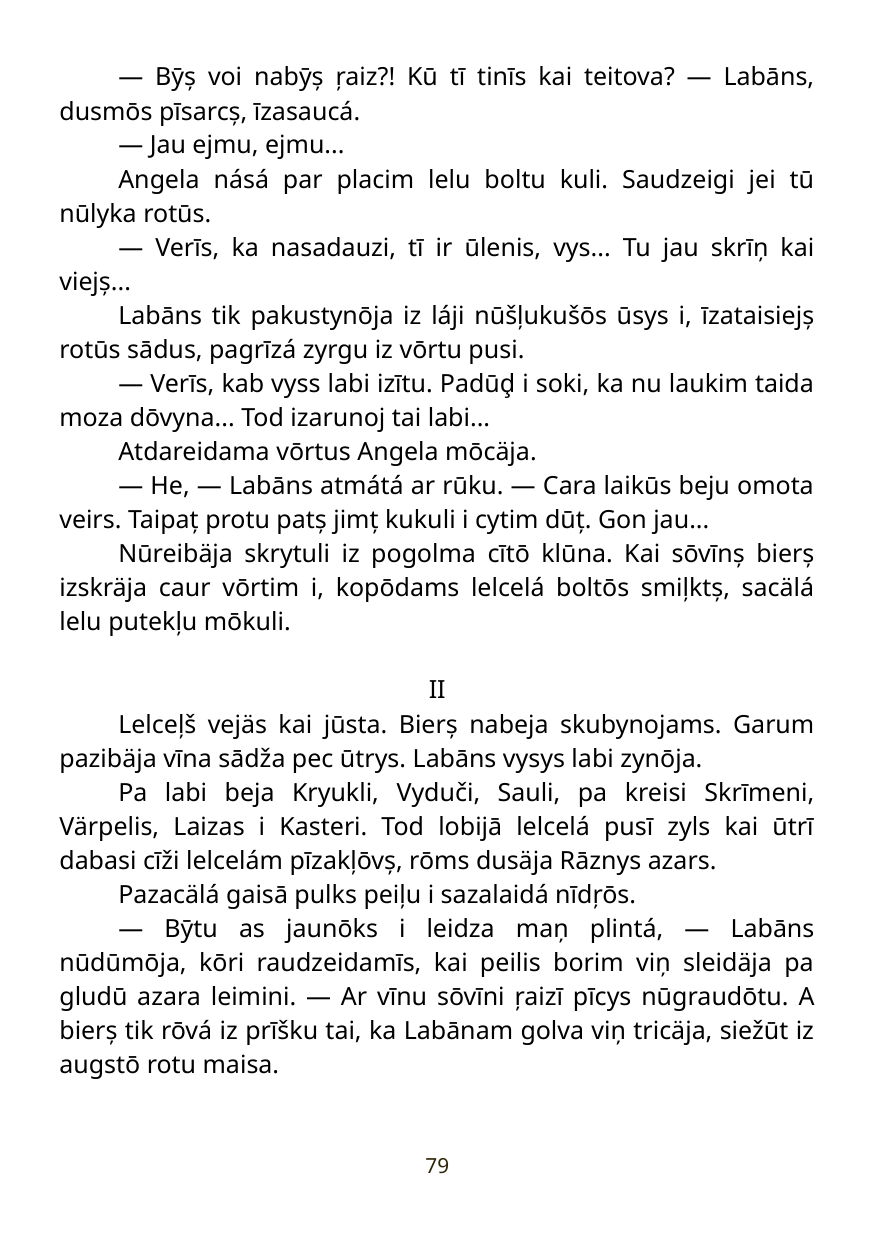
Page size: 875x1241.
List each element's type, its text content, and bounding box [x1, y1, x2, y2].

text Labāns tik pakustynōja iz láji nūšļukušōs ūsys i, īzataisiejș rotūs sādus, pagrīzá zyrgu iz vōrtu pusi. [59, 297, 815, 366]
text Angela násá par placim lelu boltu kuli. Saudzeigi jei tū nūlyka rotūs. [59, 161, 815, 229]
text II [59, 672, 815, 706]
text Pazacälá gaisā pulks peiļu i sazalaidá nīdŗōs. [59, 877, 815, 911]
text — Jau ejmu, ejmu... [59, 127, 815, 161]
text — Verīs, ka nasadauzi, tī ir ūlenis, vys... Tu jau skrīņ kai viejș... [59, 229, 815, 297]
text Pa labi beja Kryukli, Vyduči, Sauli, pa kreisi Skrīmeni, Värpelis, Laizas i Kasteri. Tod lobijā lelcelá pusī zyls kai ūtrī dabasi cīži lelcelám pīzakļōvș, rōms dusäja Rāznys azars. [59, 774, 815, 877]
text Nūreibäja skrytuli iz pogolma cītō klūna. Kai sōvīnș bierș izskräja caur vōrtim i, kopōdams lelcelá boltōs smiļktș, sacälá lelu putekļu mōkuli. [59, 536, 815, 638]
text — Bȳș voi nabȳș ŗaiz?! Kū tī tinīs kai teitova? — Labāns, dusmōs pīsarcș, īzasaucá. [59, 59, 815, 127]
text — He, — Labāns atmátá ar rūku. — Cara laikūs beju omota veirs. Taipaț protu patș jimț kukuli i cytim dūț. Gon jau... [59, 468, 815, 536]
text — Bȳtu as jaunōks i leidza maņ plintá, — Labāns nūdūmōja, kōri raudzeidamīs, kai peilis borim viņ sleidäja pa gludū azara leimini. — Ar vīnu sōvīni ŗaizī pīcys nūgraudōtu. A bierș tik rōvá iz prīšku tai, ka Labānam golva viņ tricäja, siežūt iz augstō rotu maisa. [59, 911, 815, 1081]
text — Verīs, kab vyss labi izītu. Padūḑ i soki, ka nu laukim taida moza dōvyna... Tod izarunoj tai labi... [59, 366, 815, 434]
text Lelceļš vejäs kai jūsta. Bierș nabeja skubynojams. Garum pazibäja vīna sādža pec ūtrys. Labāns vysys labi zynōja. [59, 706, 815, 774]
text Atdareidama vōrtus Angela mōcäja. [59, 434, 815, 468]
